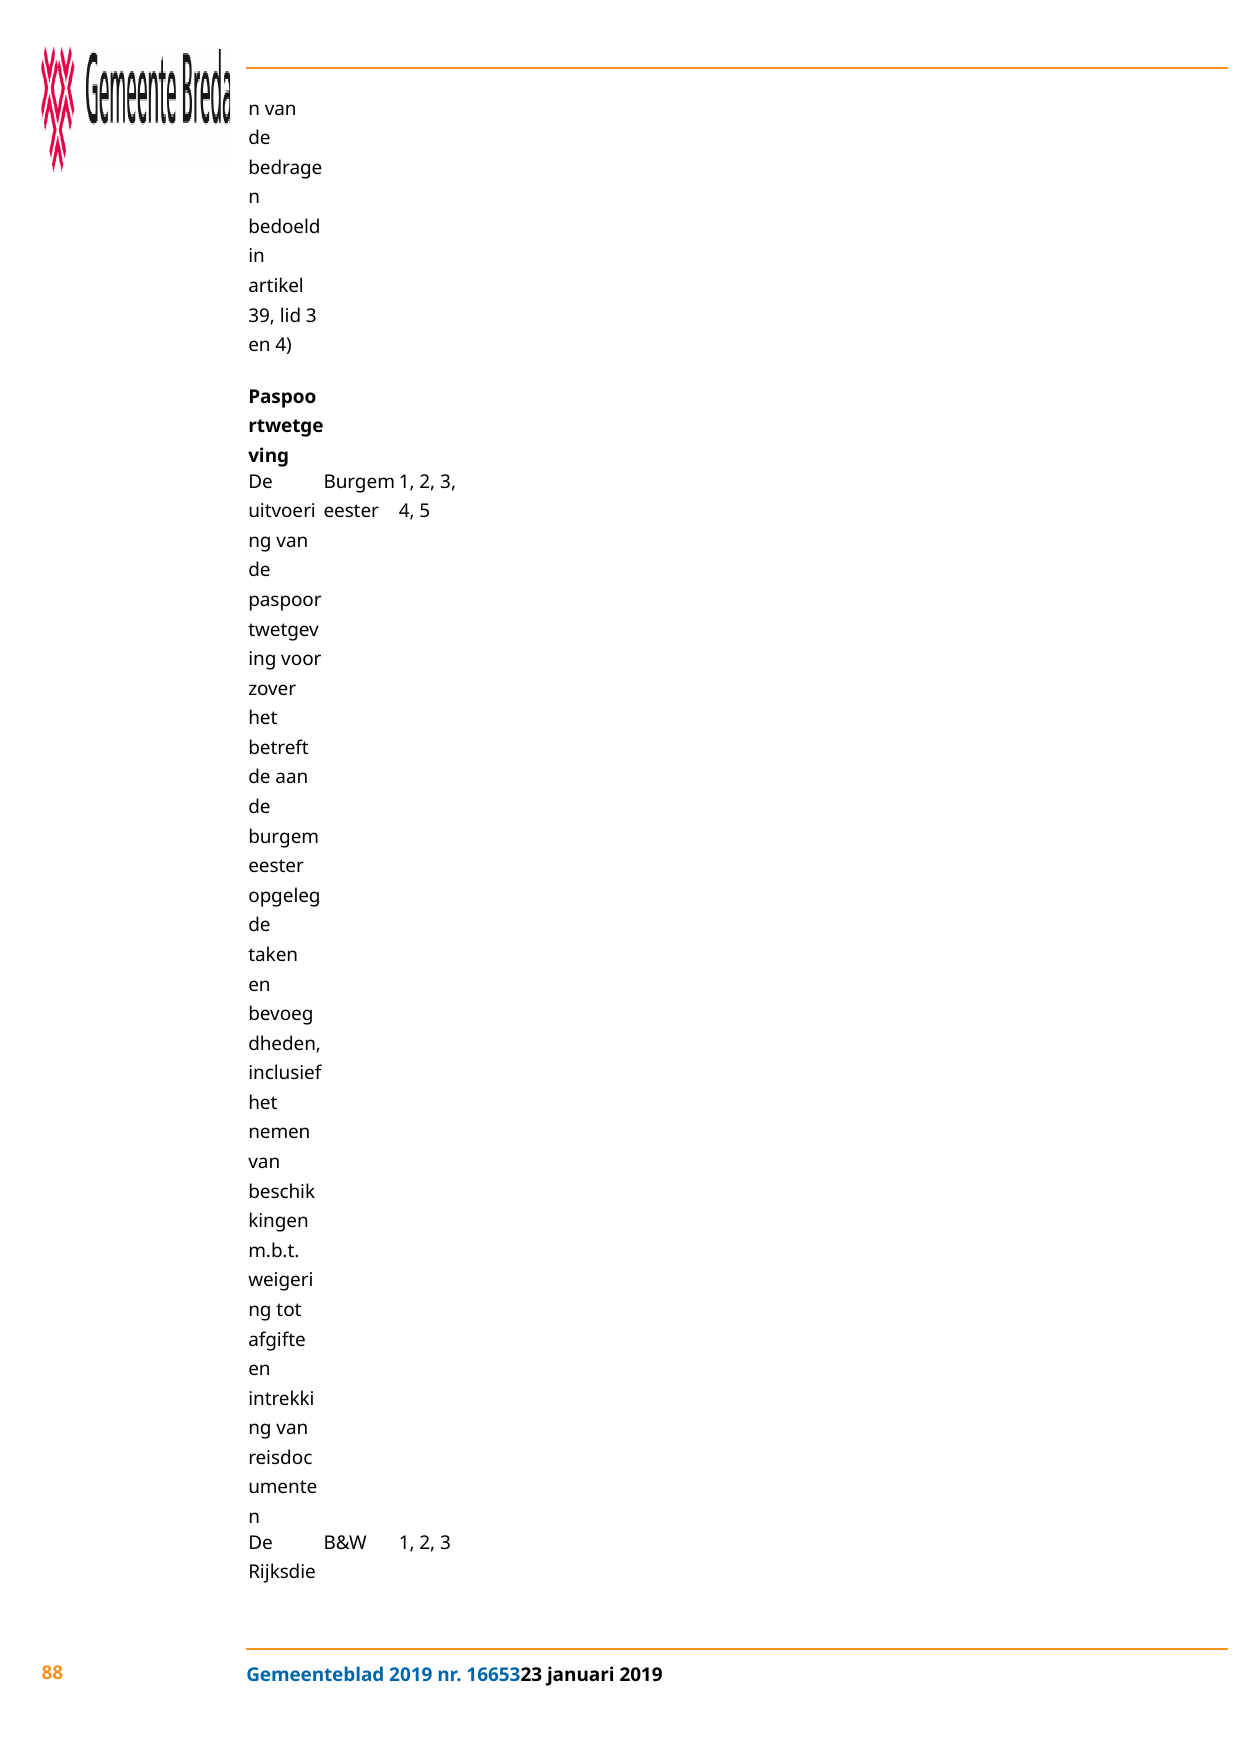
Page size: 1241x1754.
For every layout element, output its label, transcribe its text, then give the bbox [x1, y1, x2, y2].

table_cell n van de bedragen bedoeld in artikel 39, lid 3 en 4) [248, 95, 323, 357]
table_cell [474, 1529, 549, 1584]
table_cell [399, 357, 474, 383]
table_cell [248, 357, 323, 383]
table_cell De uitvoering van de paspoortwetgeving voor zover het betreft de aan de burgemeester opgelegde taken en bevoegdheden, inclusief het nemen van beschikkingen m.b.t. weigering tot afgifte en intrekking van reisdocumenten [248, 468, 323, 1529]
table_cell [474, 95, 549, 357]
table_cell Paspoortwetgeving [248, 383, 323, 468]
table_cell Burgemeester [323, 468, 398, 1529]
table_cell [323, 95, 398, 357]
table_cell [399, 95, 474, 357]
table_cell [474, 468, 549, 1529]
table_cell [323, 383, 398, 468]
table_cell [399, 383, 474, 468]
table_cell [474, 357, 549, 383]
table_cell [474, 383, 549, 468]
table_cell De Rijksdie [248, 1529, 323, 1584]
table_cell 1, 2, 3, 4, 5 [399, 468, 474, 1529]
table_cell [323, 357, 398, 383]
table_cell B&W [323, 1529, 398, 1584]
table_cell 1, 2, 3 [399, 1529, 474, 1584]
picture [41, 47, 231, 172]
